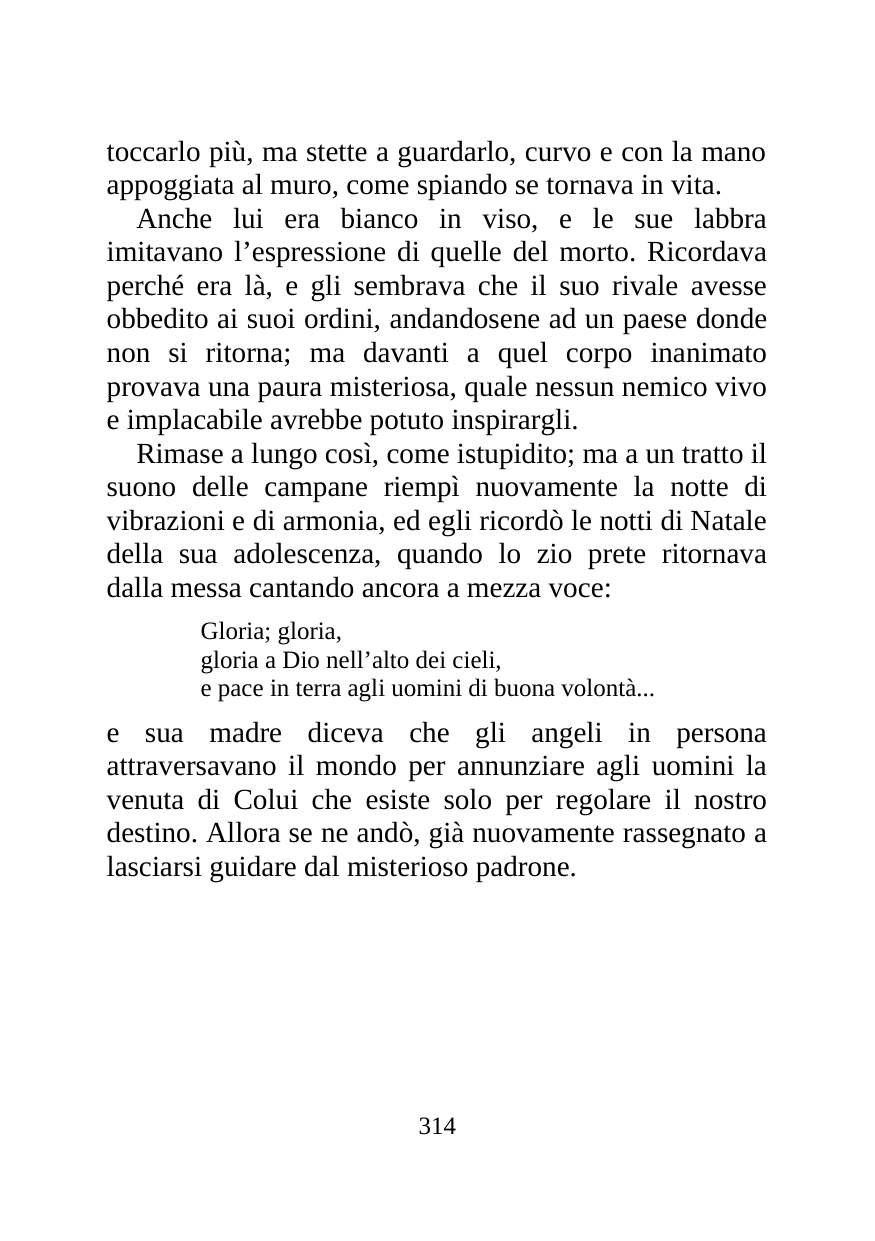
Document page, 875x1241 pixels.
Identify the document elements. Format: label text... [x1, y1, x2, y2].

text Gloria; gloria, gloria a Dio nell’alto dei cieli, e pace in terra agli uomini di buona volontà... [200, 616, 768, 702]
text Anche lui era bianco in viso, e le sue labbra imitavano l’espressione di quelle del morto. Ricordava perché era là, e gli sembrava che il suo rivale avesse obbedito ai suoi ordini, andandosene ad un paese donde non si ritorna; ma davanti a quel corpo inanimato provava una paura misteriosa, quale nessun nemico vivo e implacabile avrebbe potuto inspirargli. [106, 201, 768, 436]
text e sua madre diceva che gli angeli in persona attraversavano il mondo per annunziare agli uomini la venuta di Colui che esiste solo per regolare il nostro destino. Allora se ne andò, già nuovamente rassegnato a lasciarsi guidare dal misterioso padrone. [106, 715, 768, 882]
text toccarlo più, ma stette a guardarlo, curvo e con la mano appoggiata al muro, come spiando se tornava in vita. [106, 134, 768, 201]
text Rimase a lungo così, come istupidito; ma a un tratto il suono delle campane riempì nuovamente la notte di vibrazioni e di armonia, ed egli ricordò le notti di Natale della sua adolescenza, quando lo zio prete ritornava dalla messa cantando ancora a mezza voce: [106, 436, 768, 603]
